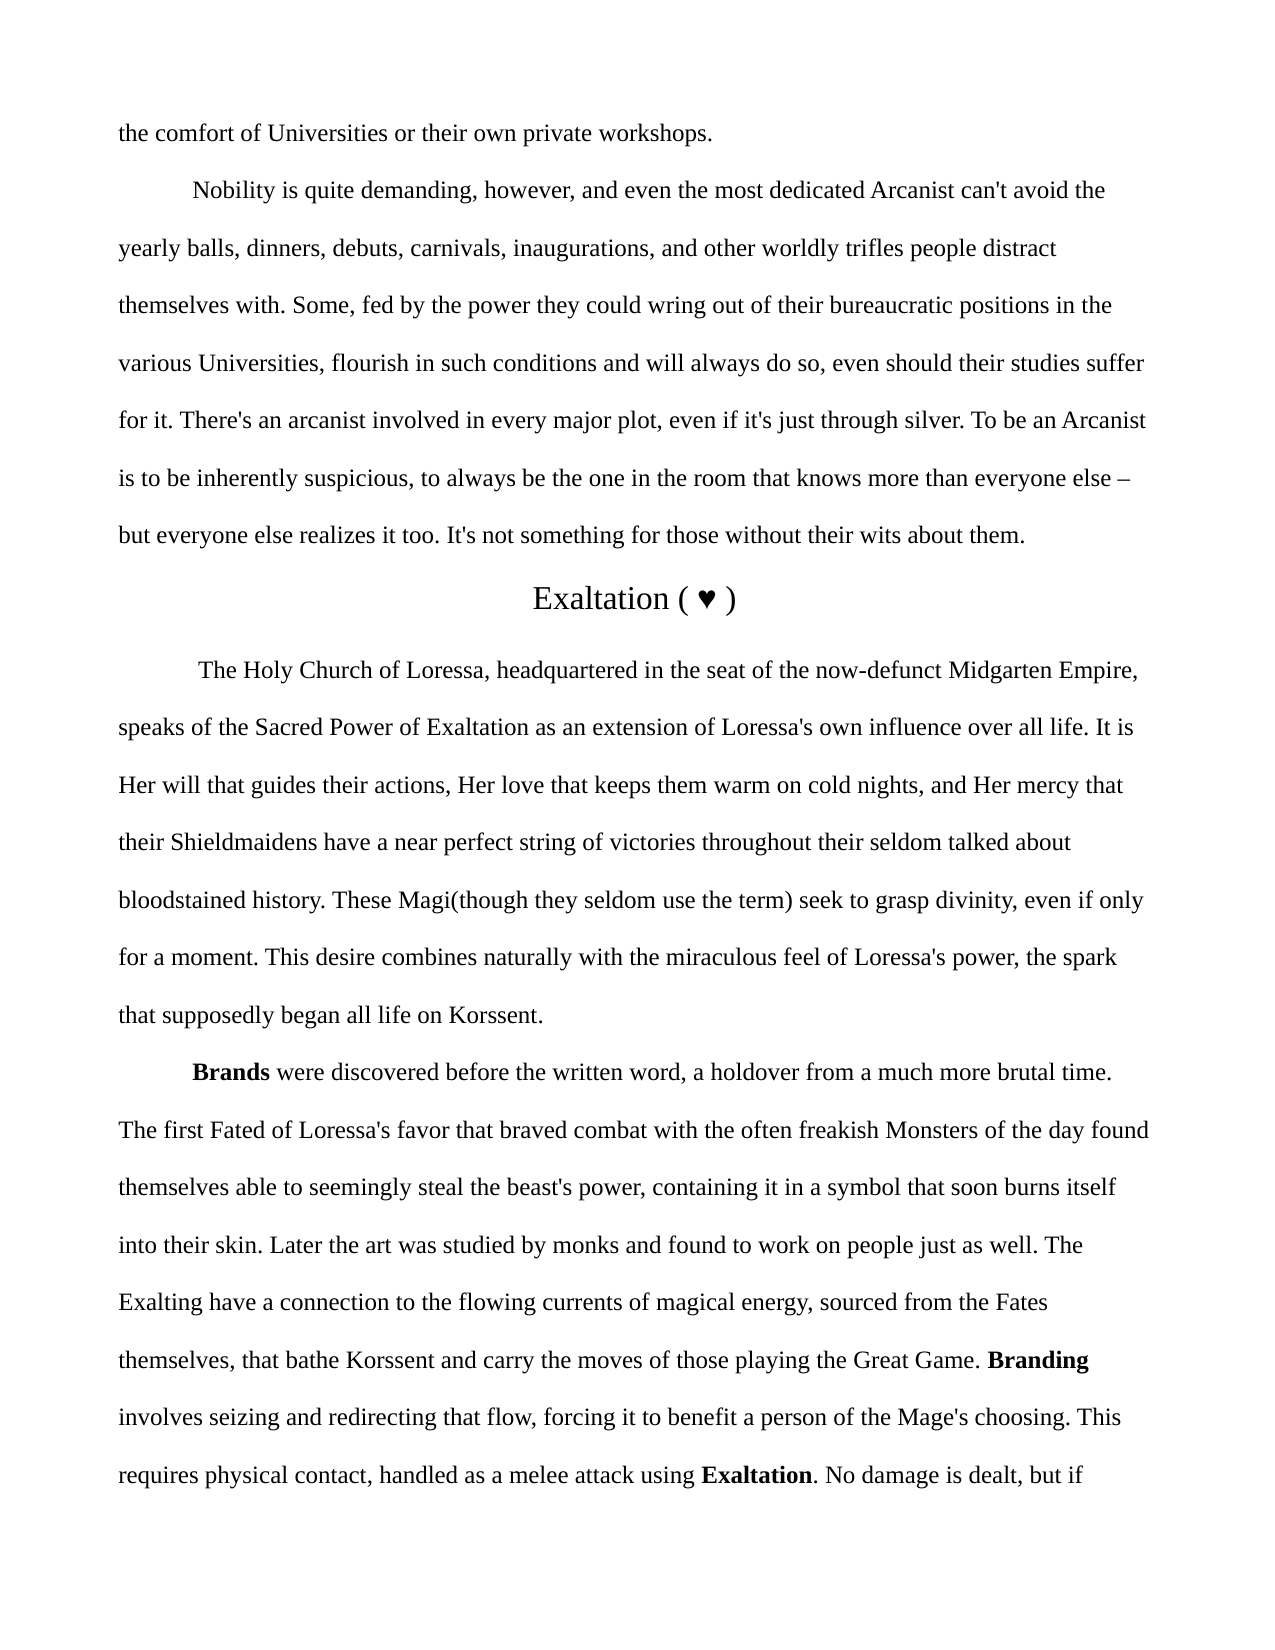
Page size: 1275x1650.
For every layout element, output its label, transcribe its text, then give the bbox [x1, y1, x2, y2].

text the comfort of Universities or their own private workshops. [118, 118, 1157, 147]
text Exaltation ( ♥ ) [118, 578, 1157, 616]
text Brands were discovered before the written word, a holdover from a much more brutal time. The first Fated of Loressa's favor that braved combat with the often freakish Monsters of the day found themselves able to seemingly steal the beast's power, containing it in a symbol that soon burns itself into their skin. Later the art was studied by monks and found to work on people just as well. The Exalting have a connection to the flowing currents of magical energy, sourced from the Fates themselves, that bathe Korssent and carry the moves of those playing the Great Game. Branding involves seizing and redirecting that flow, forcing it to benefit a person of the Mage's choosing. This requires physical contact, handled as a melee attack using Exaltation. No damage is dealt, but if [118, 1057, 1157, 1488]
text Nobility is quite demanding, however, and even the most dedicated Arcanist can't avoid the yearly balls, dinners, debuts, carnivals, inaugurations, and other worldly trifles people distract themselves with. Some, fed by the power they could wring out of their bureaucratic positions in the various Universities, flourish in such conditions and will always do so, even should their studies suffer for it. There's an arcanist involved in every major plot, even if it's just through silver. To be an Arcanist is to be inherently suspicious, to always be the one in the room that knows more than everyone else – but everyone else realizes it too. It's not something for those without their wits about them. [118, 176, 1157, 549]
text The Holy Church of Loressa, headquartered in the seat of the now-defunct Midgarten Empire, speaks of the Sacred Power of Exaltation as an extension of Loressa's own influence over all life. It is Her will that guides their actions, Her love that keeps them warm on cold nights, and Her mercy that their Shieldmaidens have a near perfect string of victories throughout their seldom talked about bloodstained history. These Magi(though they seldom use the term) seek to grasp divinity, even if only for a moment. This desire combines naturally with the miraculous feel of Loressa's power, the spark that supposedly began all life on Korssent. [118, 655, 1157, 1028]
